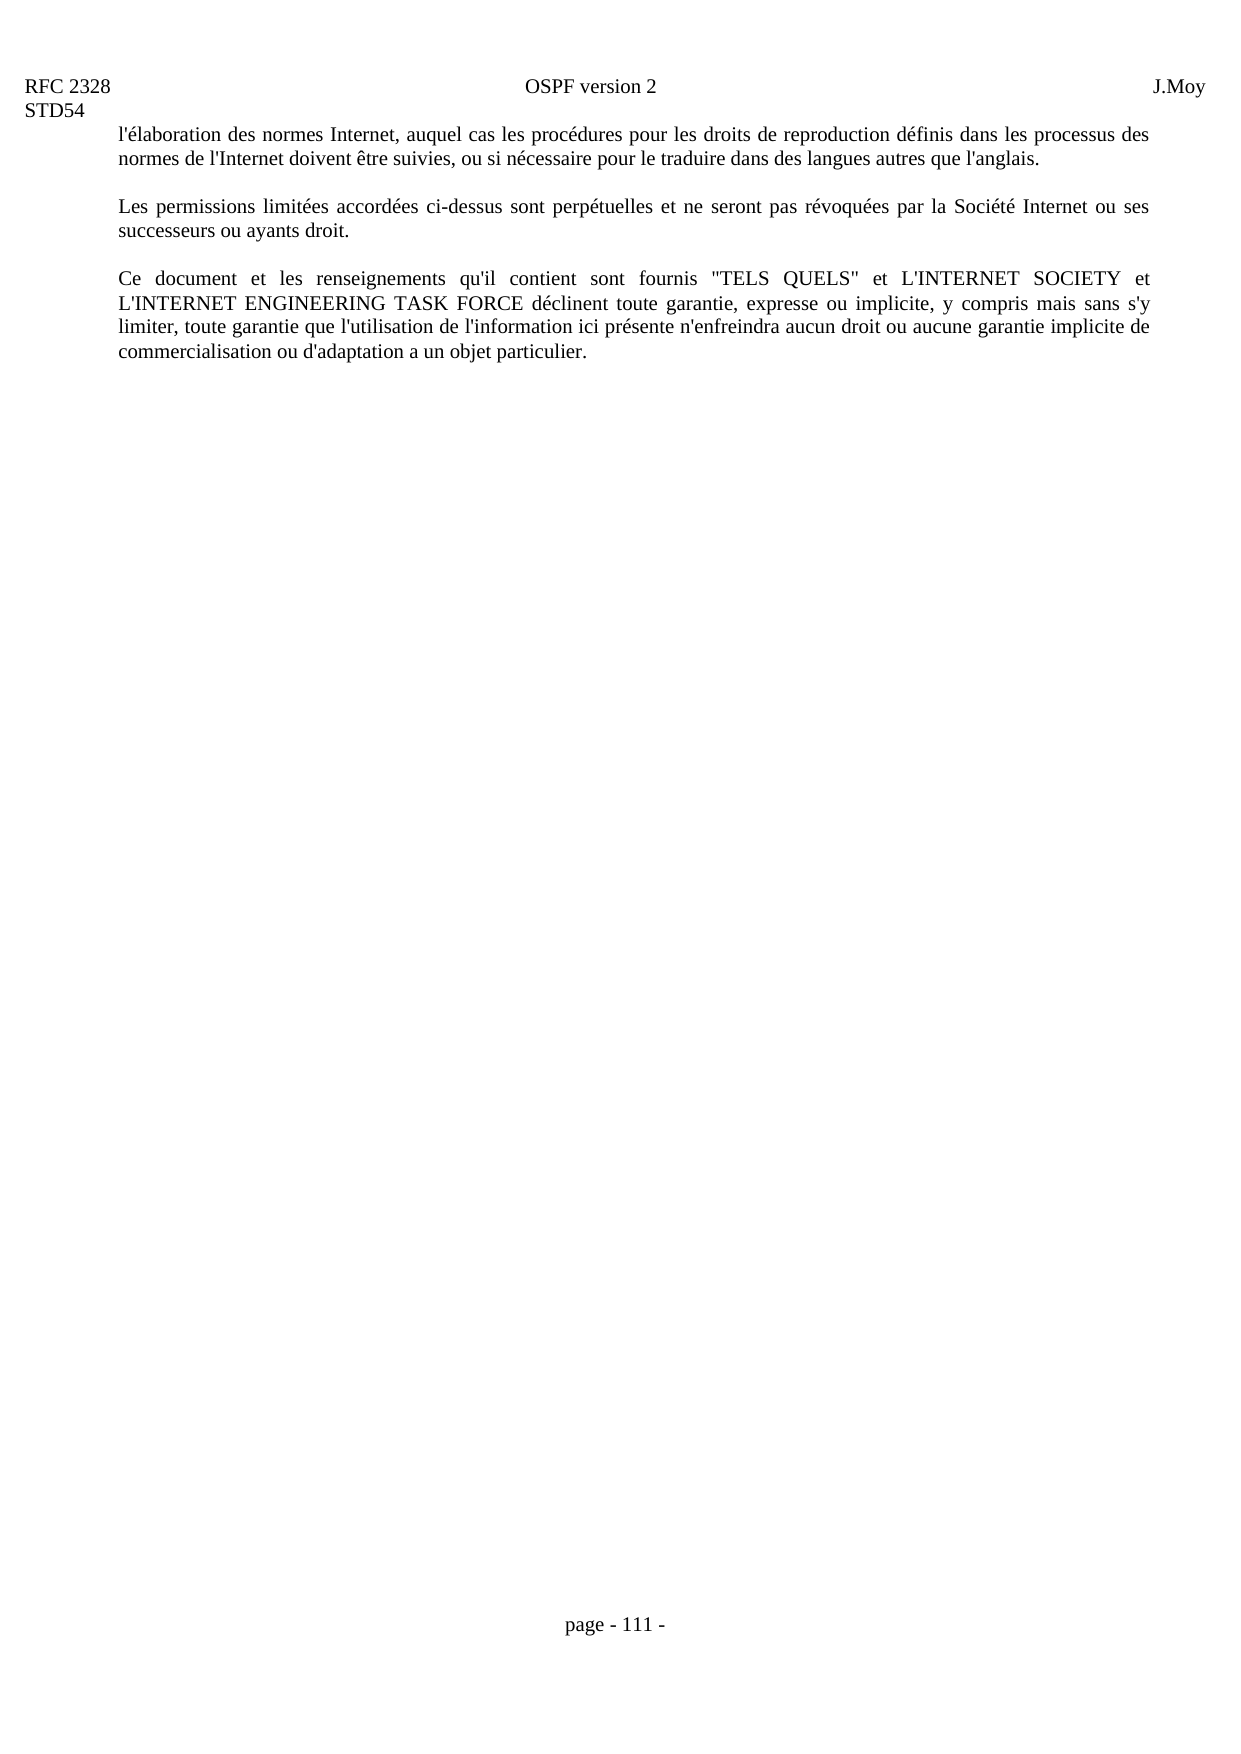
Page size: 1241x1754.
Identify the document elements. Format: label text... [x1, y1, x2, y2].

text Ce document et les renseignements qu'il contient sont fournis "TELS QUELS" et L'INTERNET SOCIETY et L'INTERNET ENGINEERING TASK FORCE déclinent toute garantie, expresse ou implicite, y compris mais sans s'y limiter, toute garantie que l'utilisation de l'information ici présente n'enfreindra aucun droit ou aucune garantie implicite de commercialisation ou d'adaptation a un objet particulier. [118, 266, 1152, 363]
text Les permissions limitées accordées ci-dessus sont perpétuelles et ne seront pas révoquées par la Société Internet ou ses successeurs ou ayants droit. [118, 194, 1152, 242]
text l'élaboration des normes Internet, auquel cas les procédures pour les droits de reproduction définis dans les processus des normes de l'Internet doivent être suivies, ou si nécessaire pour le traduire dans des langues autres que l'anglais. [118, 122, 1152, 170]
